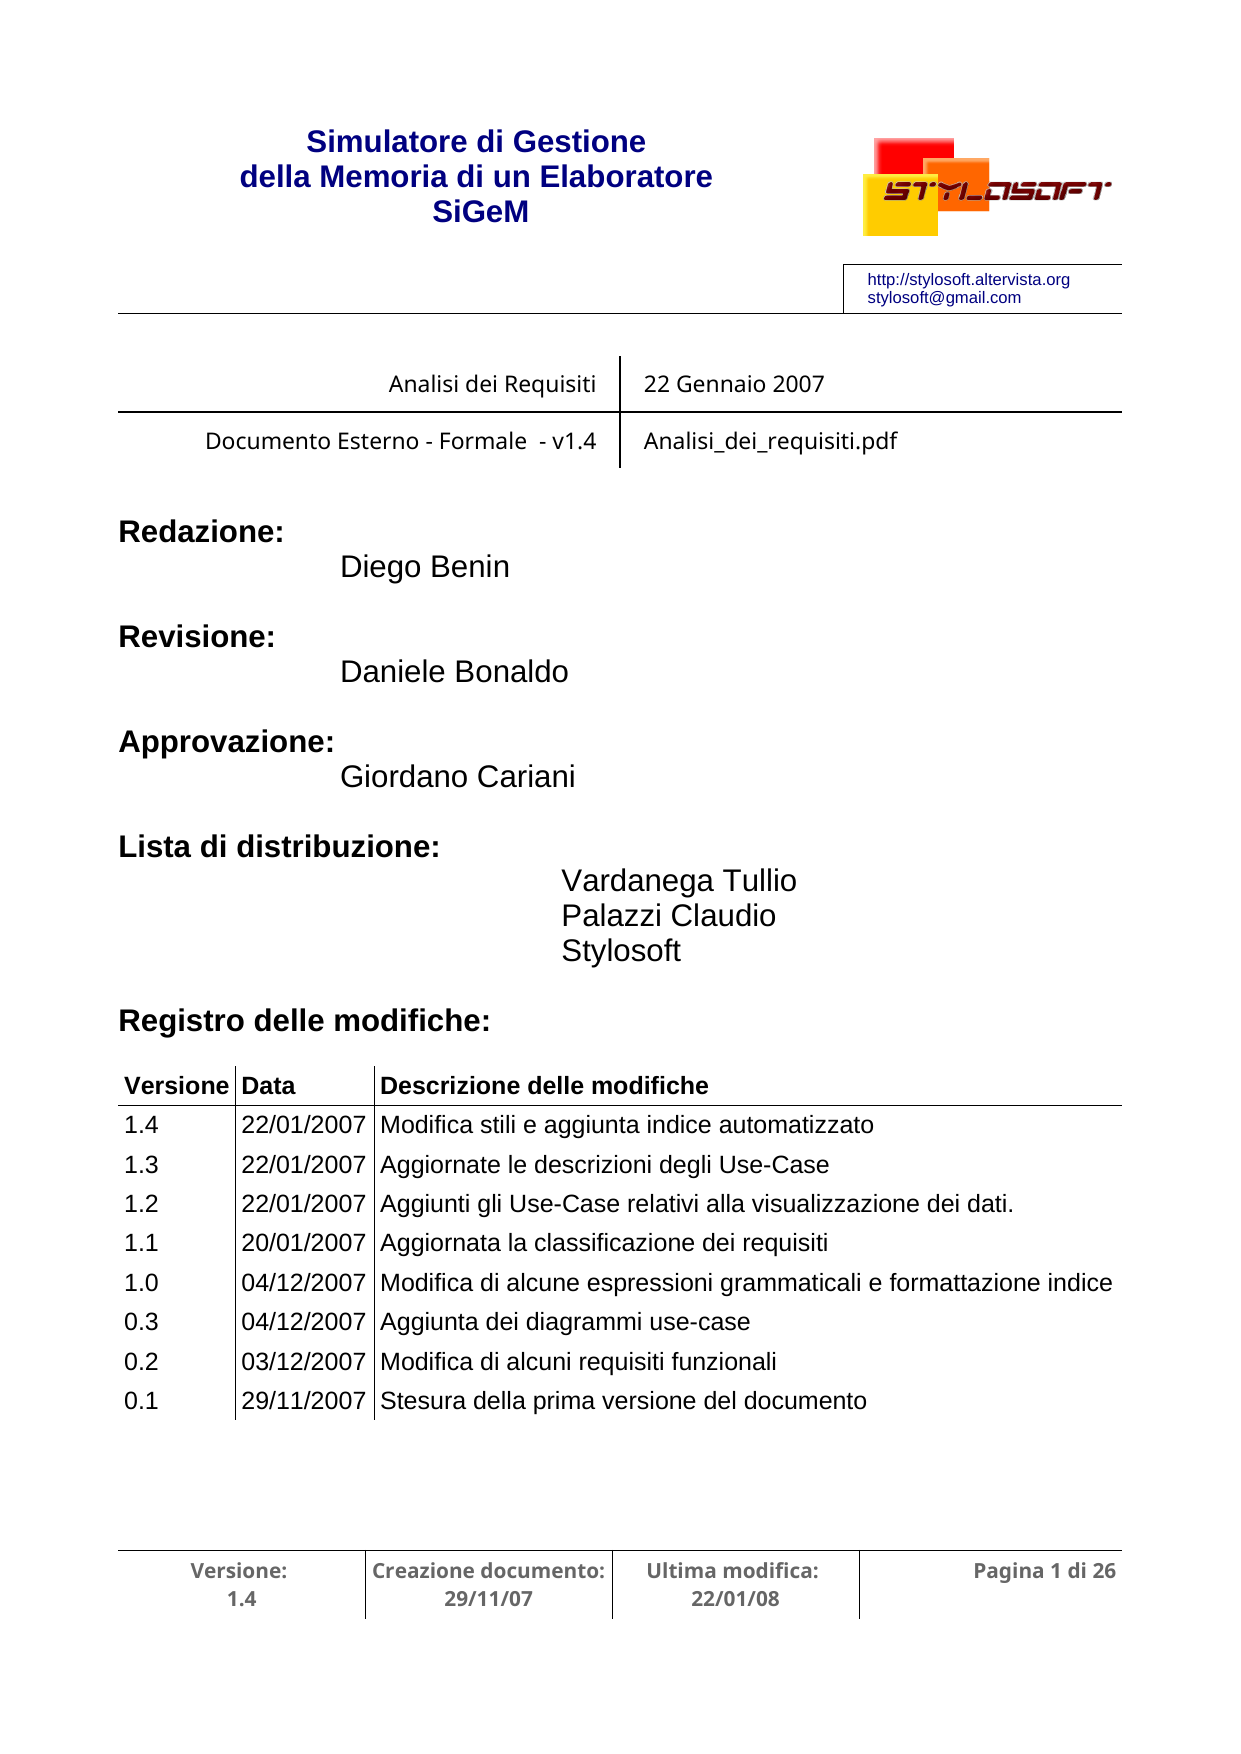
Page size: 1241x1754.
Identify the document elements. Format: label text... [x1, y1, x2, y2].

table_cell Aggiornate le descrizioni degli Use-Case [375, 1145, 1122, 1184]
table_cell Modifica di alcune espressioni grammaticali e formattazione indice [375, 1263, 1122, 1302]
table_cell 1.4 [118, 1106, 235, 1145]
text Giordano Cariani [118, 759, 1122, 794]
table_cell Aggiornata la classificazione dei requisiti [375, 1224, 1122, 1263]
table_cell 04/12/2007 [236, 1263, 374, 1302]
table_cell 1.1 [118, 1224, 235, 1263]
text Approvazione: [118, 724, 1122, 759]
table_cell Documento Esterno - Formale - v1.4 [118, 413, 619, 468]
table_cell Analisi_dei_requisiti.pdf [621, 413, 1122, 468]
text Vardanega Tullio [118, 863, 1122, 898]
table_cell Stesura della prima versione del documento [375, 1381, 1122, 1420]
table_header Analisi dei Requisiti [118, 356, 619, 411]
table_cell 29/11/2007 [236, 1381, 374, 1420]
text Redazione: [118, 514, 1122, 549]
table_header Descrizione delle modifiche [375, 1066, 1122, 1105]
table_cell Aggiunta dei diagrammi use-case [375, 1302, 1122, 1342]
table_header Data [236, 1066, 374, 1105]
table_cell 1.2 [118, 1184, 235, 1223]
picture [848, 123, 1117, 247]
text Daniele Bonaldo [118, 654, 1122, 689]
table_cell 22/01/2007 [236, 1145, 374, 1184]
table_cell 04/12/2007 [236, 1302, 374, 1342]
table_header 22 Gennaio 2007 [621, 356, 1122, 411]
table_cell Modifica stili e aggiunta indice automatizzato [375, 1106, 1122, 1145]
text Lista di distribuzione: [118, 829, 1122, 863]
table_cell 1.0 [118, 1263, 235, 1302]
table_cell 20/01/2007 [236, 1224, 374, 1263]
text Revisione: [118, 619, 1122, 654]
text Stylosoft [118, 933, 1122, 968]
table_cell 0.1 [118, 1381, 235, 1420]
table_cell 1.3 [118, 1145, 235, 1184]
table_cell 03/12/2007 [236, 1342, 374, 1381]
text Registro delle modifiche: [118, 1003, 1122, 1038]
table_cell 22/01/2007 [236, 1106, 374, 1145]
table_header Versione [118, 1066, 235, 1105]
table_cell Modifica di alcuni requisiti funzionali [375, 1342, 1122, 1381]
table_cell 22/01/2007 [236, 1184, 374, 1223]
text Palazzi Claudio [118, 898, 1122, 933]
table_cell Aggiunti gli Use-Case relativi alla visualizzazione dei dati. [375, 1184, 1122, 1223]
table_cell 0.3 [118, 1302, 235, 1342]
text Diego Benin [118, 549, 1122, 584]
table_cell 0.2 [118, 1342, 235, 1381]
